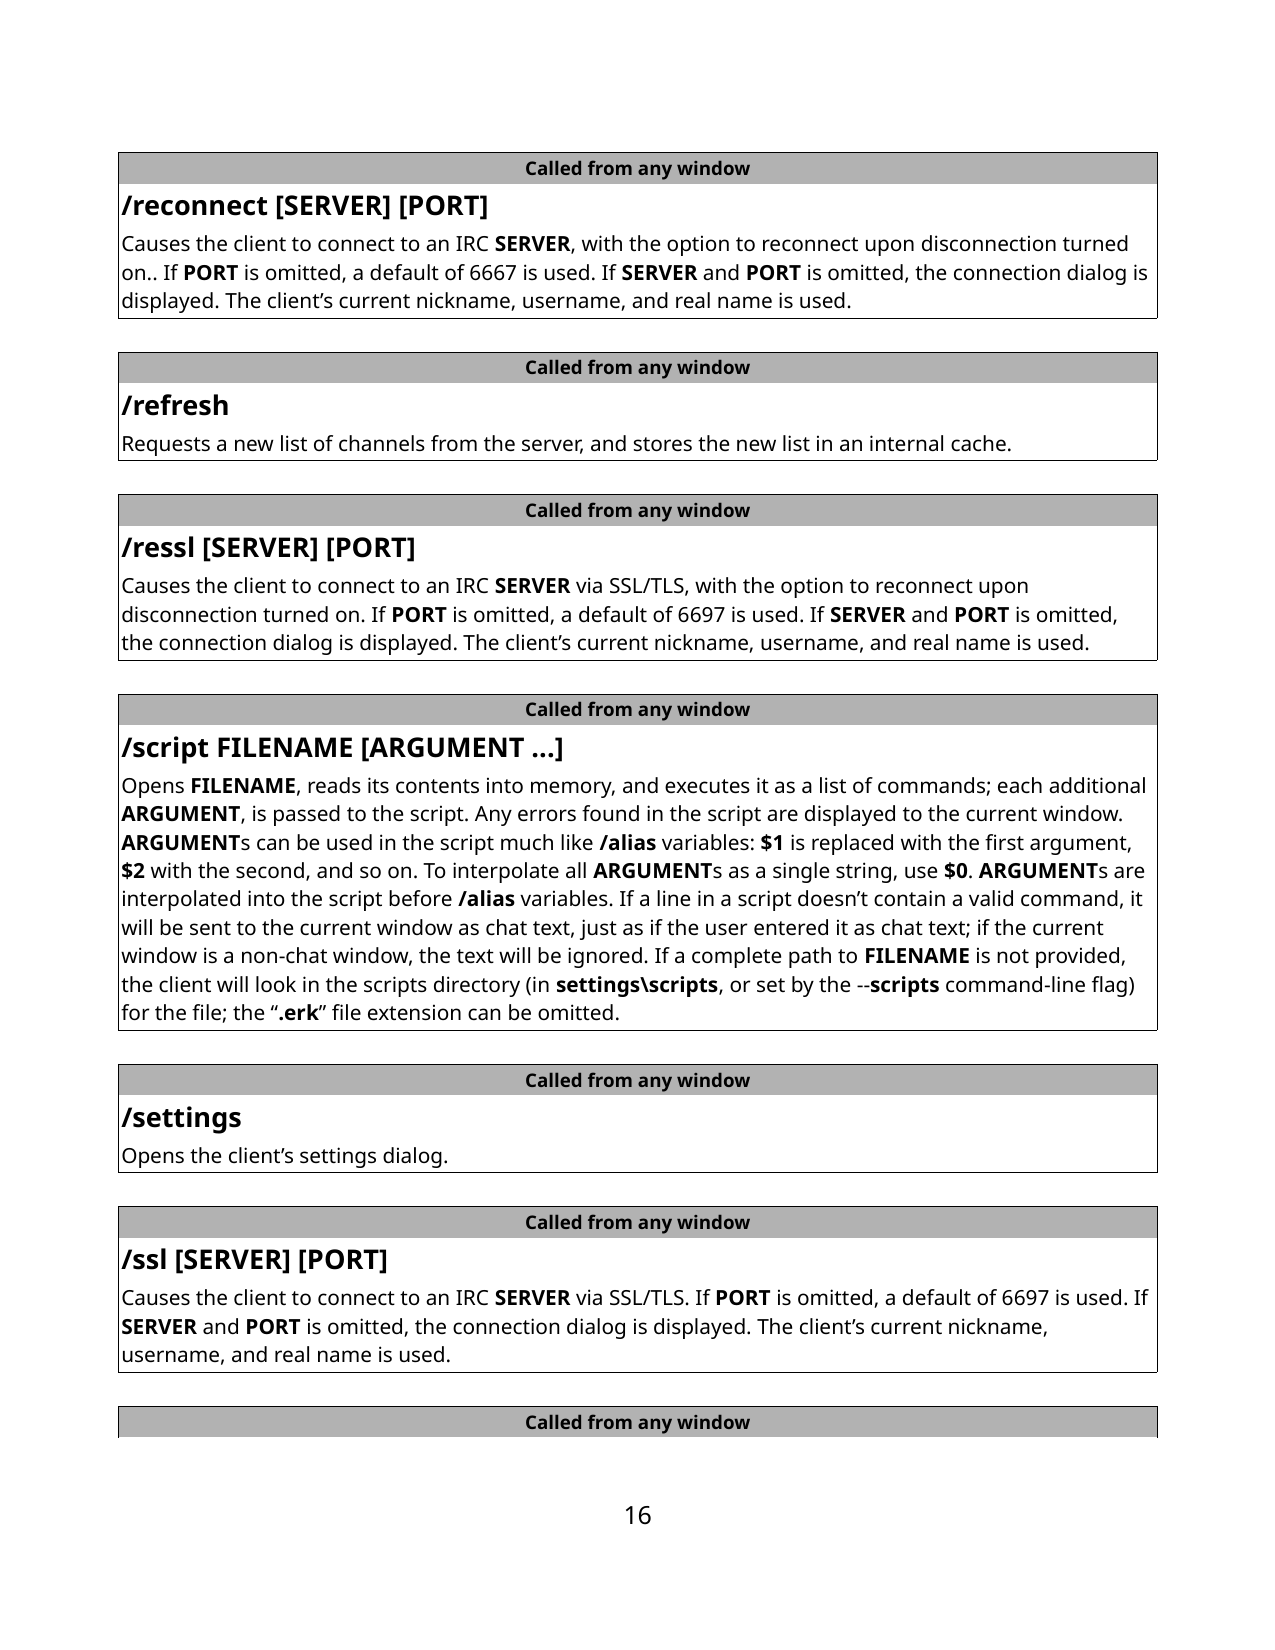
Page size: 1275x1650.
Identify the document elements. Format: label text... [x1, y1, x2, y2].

table_cell Causes the client to connect to an IRC SERVER via SSL/TLS, with the option to reconnect upon disconnection turned on. If PORT is omitted, a default of 6697 is used. If SERVER and PORT is omitted, the connection dialog is displayed. The client’s current nickname, username, and real name is used. [119, 569, 1157, 659]
table_cell Causes the client to connect to an IRC SERVER, with the option to reconnect upon disconnection turned on.. If PORT is omitted, a default of 6667 is used. If SERVER and PORT is omitted, the connection dialog is displayed. The client’s current nickname, username, and real name is used. [119, 226, 1157, 317]
table_header Called from any window [119, 495, 1157, 526]
table_header Called from any window [119, 1065, 1157, 1095]
table_cell /refresh [119, 383, 1157, 426]
table_cell /settings [119, 1095, 1157, 1138]
table_header Called from any window [119, 1407, 1157, 1437]
table_cell Opens the client’s settings dialog. [119, 1138, 1157, 1172]
table_header Called from any window [119, 153, 1157, 184]
table_cell /ressl [SERVER] [PORT] [119, 526, 1157, 568]
table_cell /reconnect [SERVER] [PORT] [119, 184, 1157, 226]
table_cell Opens FILENAME, reads its contents into memory, and executes it as a list of commands; each additional ARGUMENT, is passed to the script. Any errors found in the script are displayed to the current window. ARGUMENTs can be used in the script much like /alias variables: $1 is replaced with the first argument, $2 with the second, and so on. To interpolate all ARGUMENTs as a single string, use $0. ARGUMENTs are interpolated into the script before /alias variables. If a line in a script doesn’t contain a valid command, it will be sent to the current window as chat text, just as if the user entered it as chat text; if the current window is a non-chat window, the text will be ignored. If a complete path to FILENAME is not provided, the client will look in the scripts directory (in settings\scripts, or set by the --scripts command-line flag) for the file; the “.erk” file extension can be omitted. [119, 768, 1157, 1030]
table_cell /script FILENAME [ARGUMENT ...] [119, 725, 1157, 768]
table_cell Causes the client to connect to an IRC SERVER via SSL/TLS. If PORT is omitted, a default of 6697 is used. If SERVER and PORT is omitted, the connection dialog is displayed. The client’s current nickname, username, and real name is used. [119, 1281, 1157, 1372]
table_cell /ssl [SERVER] [PORT] [119, 1238, 1157, 1281]
table_header Called from any window [119, 1207, 1157, 1238]
table_header Called from any window [119, 353, 1157, 383]
table_header Called from any window [119, 695, 1157, 725]
table_cell Requests a new list of channels from the server, and stores the new list in an internal cache. [119, 426, 1157, 460]
